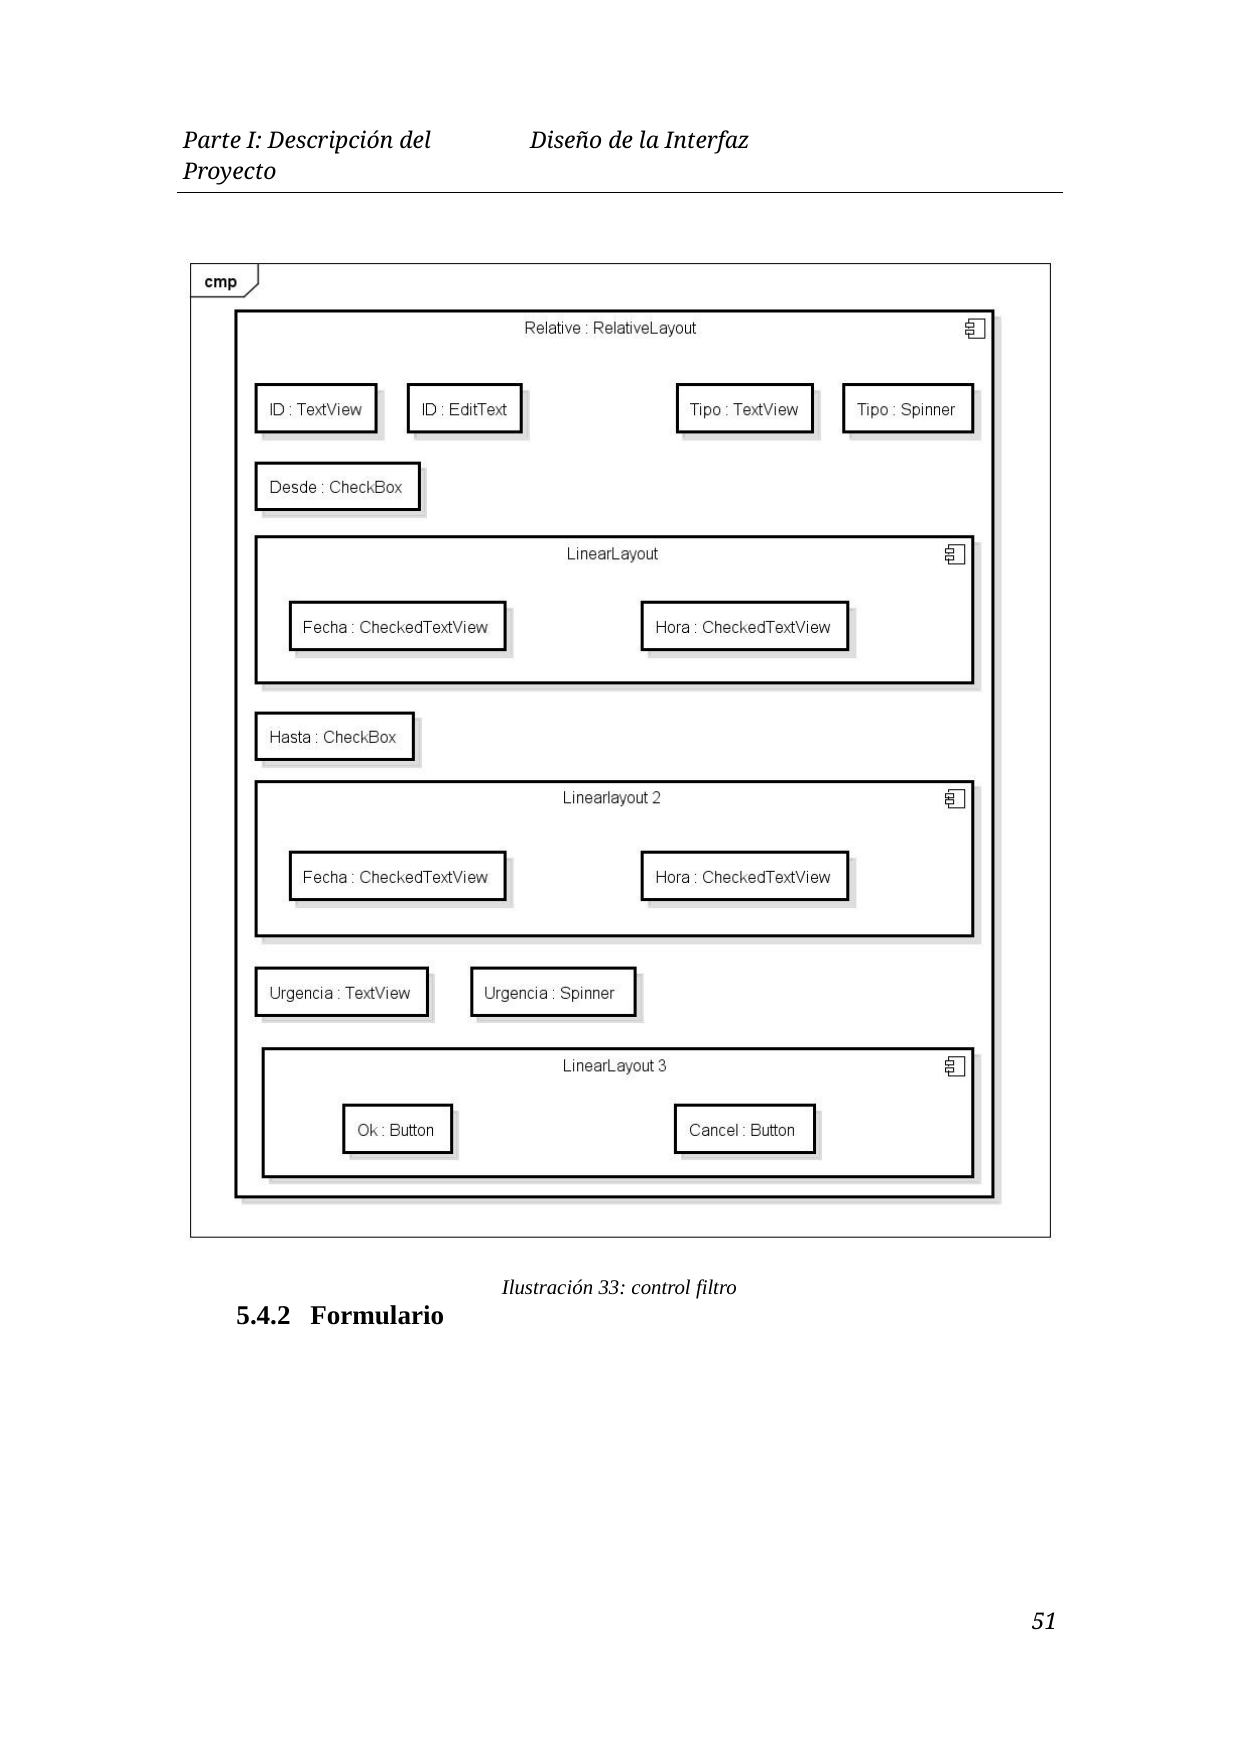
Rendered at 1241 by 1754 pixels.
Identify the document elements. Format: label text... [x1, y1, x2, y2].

subtitle Formulario [236, 1299, 1004, 1330]
picture [177, 250, 1064, 1276]
text Ilustración 33: control filtro [177, 1276, 1063, 1299]
